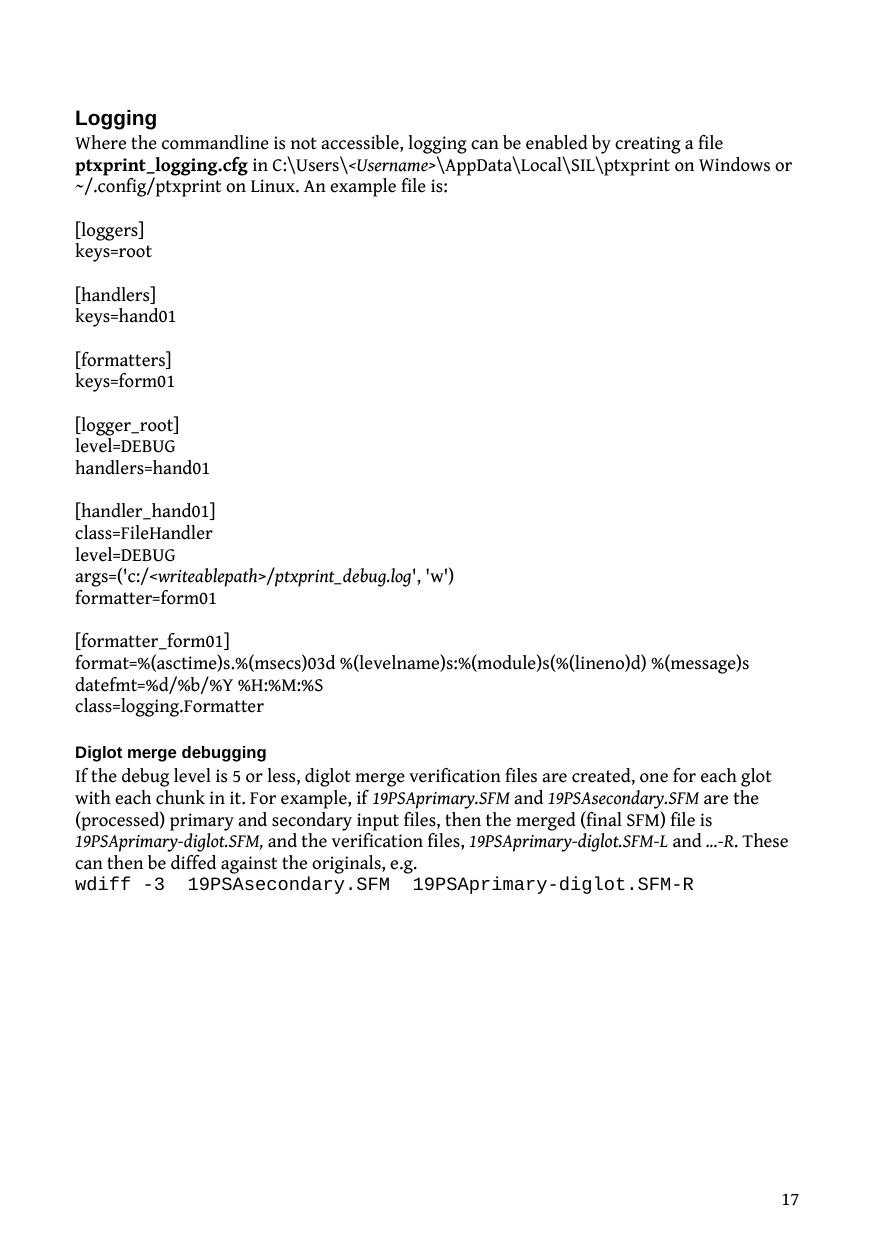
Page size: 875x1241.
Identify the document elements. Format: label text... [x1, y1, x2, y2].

text keys=hand01 [75, 306, 799, 328]
text level=DEBUG [75, 436, 799, 458]
text level=DEBUG [75, 545, 799, 566]
text args=('c:/<writeablepath>/ptxprint_debug.log', 'w') [75, 566, 799, 588]
text [handlers] [75, 285, 799, 306]
text [formatters] [75, 350, 799, 371]
text [handler_hand01] [75, 501, 799, 523]
text [logger_root] [75, 415, 799, 436]
text handlers=hand01 [75, 458, 799, 480]
text class=FileHandler [75, 523, 799, 545]
text keys=form01 [75, 371, 799, 393]
subtitle Diglot merge debugging [75, 743, 799, 762]
text [formatter_form01] [75, 631, 799, 653]
text format=%(asctime)s.%(msecs)03d %(levelname)s:%(module)s(%(lineno)d) %(message)s [75, 653, 799, 675]
text keys=root [75, 241, 799, 263]
text If the debug level is 5 or less, diglot merge verification files are created, one for each glot with each chunk in it. For example, if 19PSAprimary.SFM and 19PSAsecondary.SFM are the (processed) primary and secondary input files, then the merged (final SFM) file is 19PSAprimary-diglot.SFM, and the verification files, 19PSAprimary-diglot.SFM-L and ...-R. These can then be diffed against the originals, e.g. wdiff -3 19PSAsecondary.SFM 19PSAprimary-diglot.SFM-R [75, 766, 799, 896]
text class=logging.Formatter [75, 696, 799, 718]
subtitle Logging [75, 106, 799, 130]
text Where the commandline is not accessible, logging can be enabled by creating a file ptxprint_logging.cfg in C:\Users\<Username>\AppData\Local\SIL\ptxprint on Windows or ~/.config/ptxprint on Linux. An example file is: [75, 133, 799, 198]
text [loggers] [75, 220, 799, 241]
text formatter=form01 [75, 588, 799, 610]
text datefmt=%d/%b/%Y %H:%M:%S [75, 675, 799, 696]
